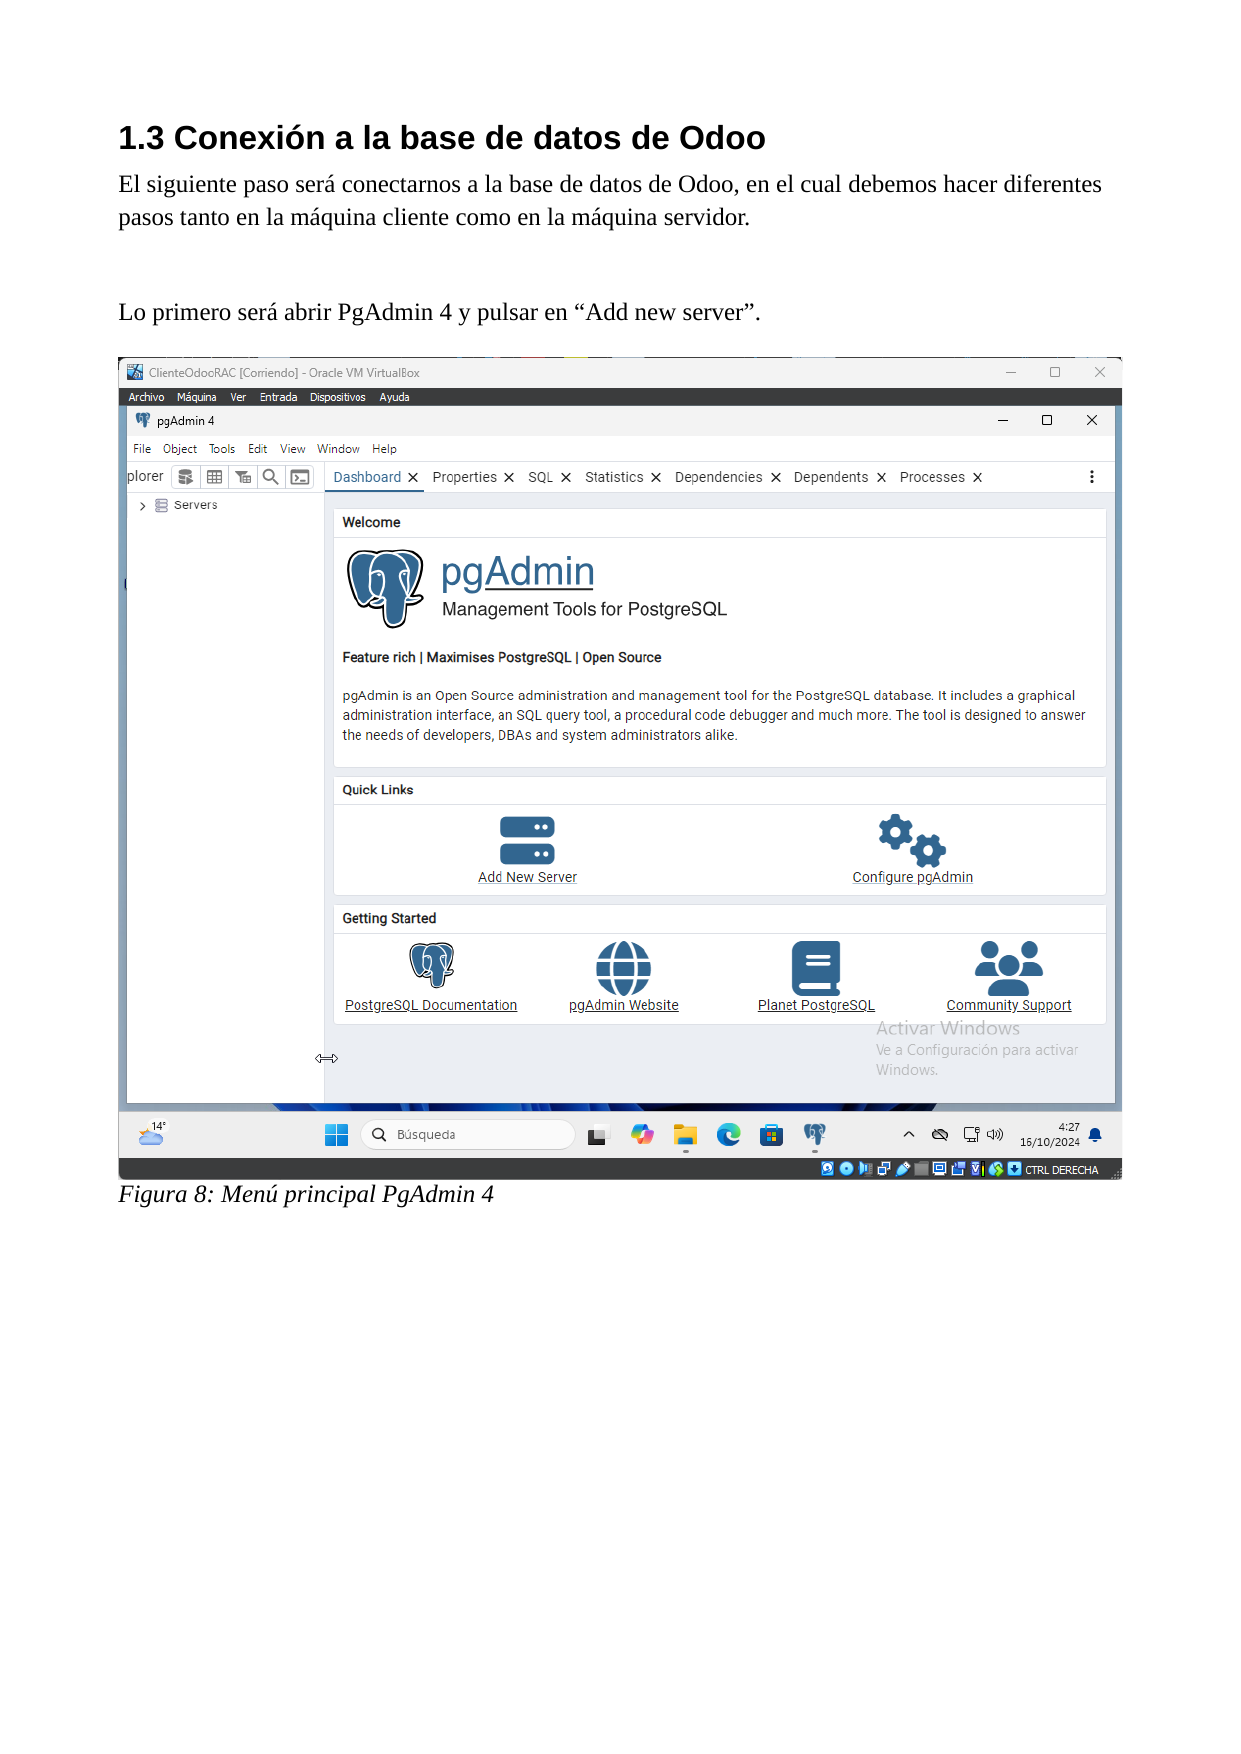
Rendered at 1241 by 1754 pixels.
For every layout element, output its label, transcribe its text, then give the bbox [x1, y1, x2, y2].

subtitle 1.3 Conexión a la base de datos de Odoo [118, 118, 1122, 157]
text El siguiente paso será conectarnos a la base de datos de Odoo, en el cual debemos hacer diferentes pasos tanto en la máquina cliente como en la máquina servidor. [118, 169, 1122, 231]
picture [118, 357, 1123, 1180]
text Lo primero será abrir PgAdmin 4 y pulsar en “Add new server”. [118, 297, 1122, 326]
text Figura 8: Menú principal PgAdmin 4 [118, 1180, 1122, 1208]
